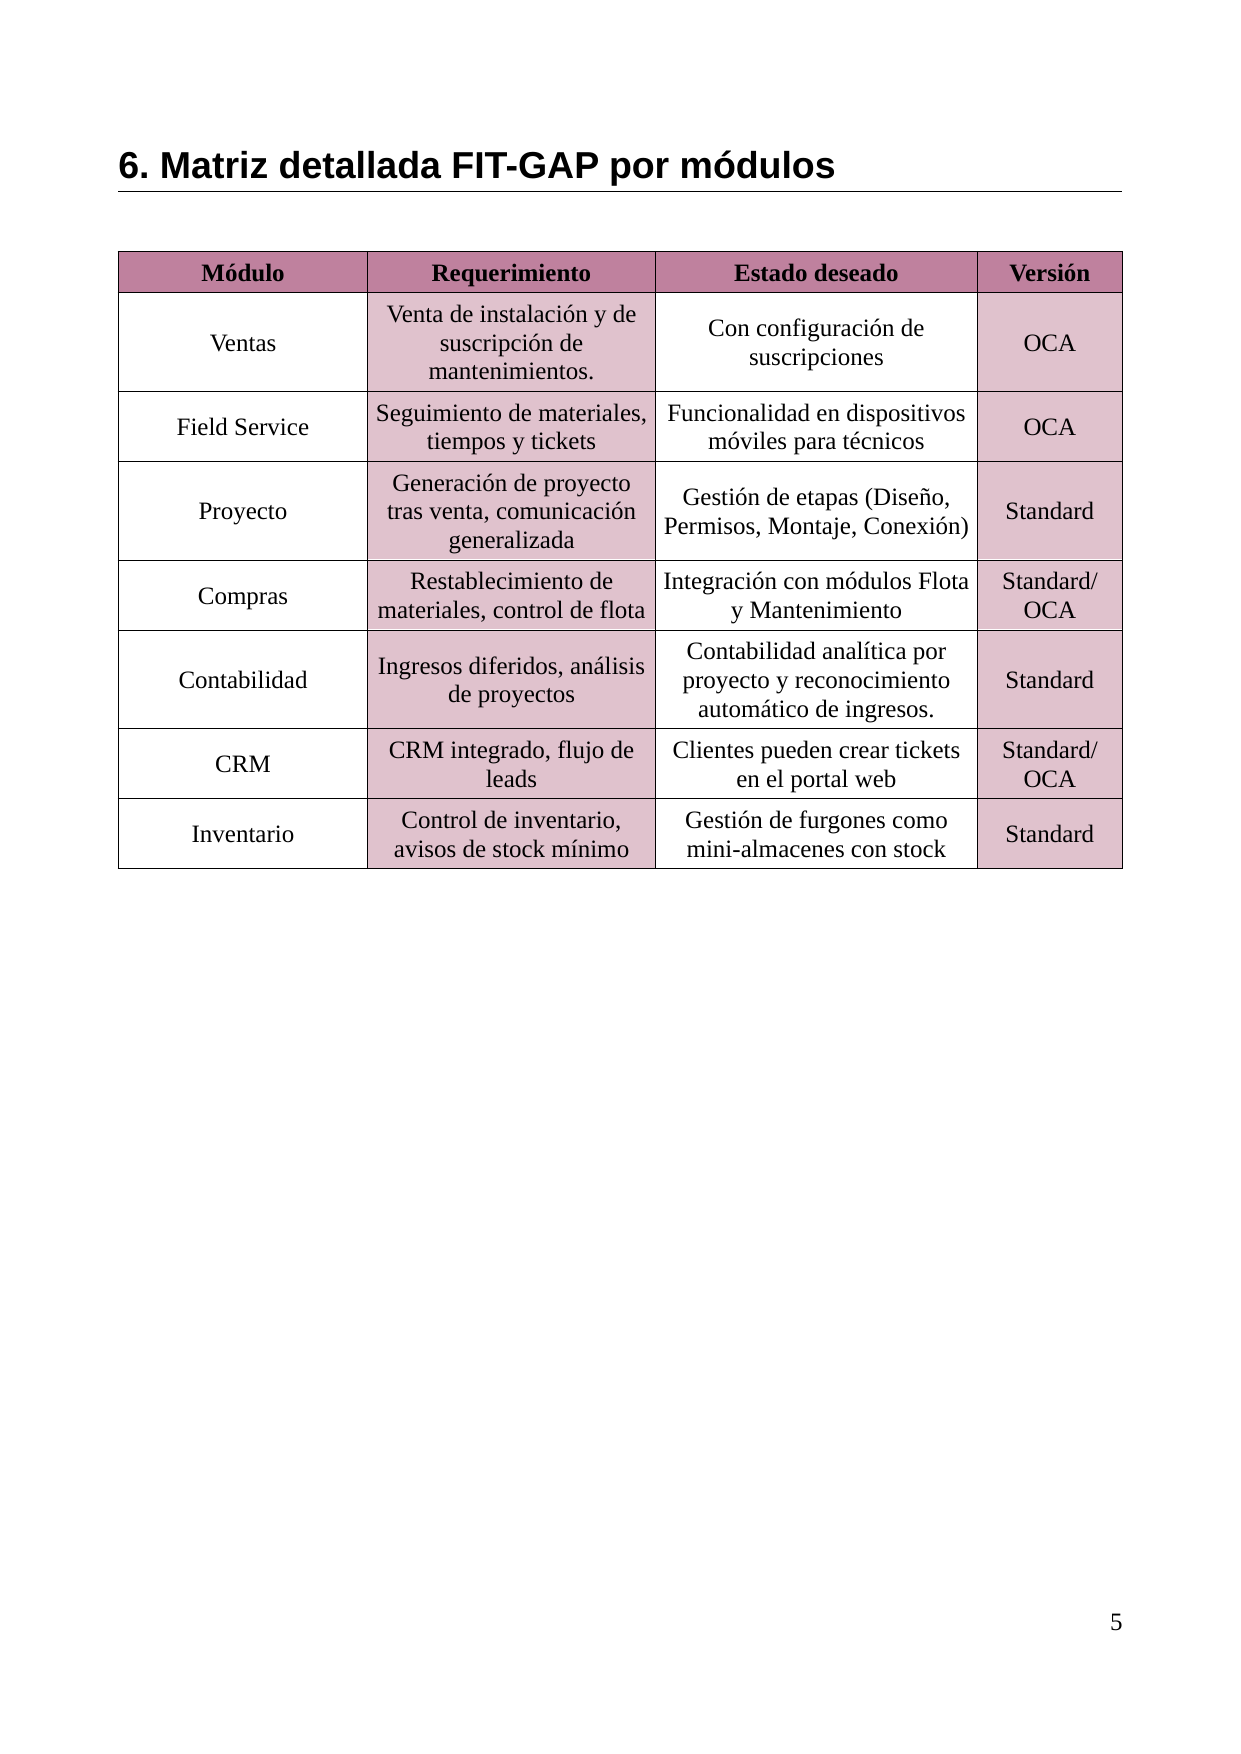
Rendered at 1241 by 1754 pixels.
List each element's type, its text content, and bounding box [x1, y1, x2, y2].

table_cell Generación de proyecto tras venta, comunicación generalizada [368, 462, 655, 559]
table_cell CRM [119, 729, 367, 798]
table_cell Gestión de furgones como mini-almacenes con stock [656, 799, 977, 868]
table_cell OCA [978, 293, 1122, 391]
table_cell Contabilidad analítica por proyecto y reconocimiento automático de ingresos. [656, 631, 977, 728]
table_cell Compras [119, 561, 367, 629]
table_cell Ventas [119, 293, 367, 391]
table_cell Standard/OCA [978, 729, 1122, 798]
table_cell Ingresos diferidos, análisis de proyectos [368, 631, 655, 728]
table_cell Standard [978, 631, 1122, 728]
table_cell Restablecimiento de materiales, control de flota [368, 561, 655, 629]
table_cell Integración con módulos Flota y Mantenimiento [656, 561, 977, 629]
table_cell OCA [978, 392, 1122, 461]
table_cell Con configuración de suscripciones [656, 293, 977, 391]
table_cell CRM integrado, flujo de leads [368, 729, 655, 798]
table_cell Proyecto [119, 462, 367, 559]
table_header Versión [978, 252, 1122, 292]
table_cell Inventario [119, 799, 367, 868]
table_cell Funcionalidad en dispositivos móviles para técnicos [656, 392, 977, 461]
subtitle 6. Matriz detallada FIT-GAP por módulos [118, 143, 1122, 191]
table_cell Gestión de etapas (Diseño, Permisos, Montaje, Conexión) [656, 462, 977, 559]
table_cell Clientes pueden crear tickets en el portal web [656, 729, 977, 798]
table_cell Control de inventario, avisos de stock mínimo [368, 799, 655, 868]
table_cell Standard/OCA [978, 561, 1122, 629]
table_cell Standard [978, 799, 1122, 868]
table_header Estado deseado [656, 252, 977, 292]
table_cell Venta de instalación y de suscripción de mantenimientos. [368, 293, 655, 391]
table_cell Seguimiento de materiales, tiempos y tickets [368, 392, 655, 461]
table_cell Contabilidad [119, 631, 367, 728]
table_header Requerimiento [368, 252, 655, 292]
table_cell Standard [978, 462, 1122, 559]
table_header Módulo [119, 252, 367, 292]
table_cell Field Service [119, 392, 367, 461]
